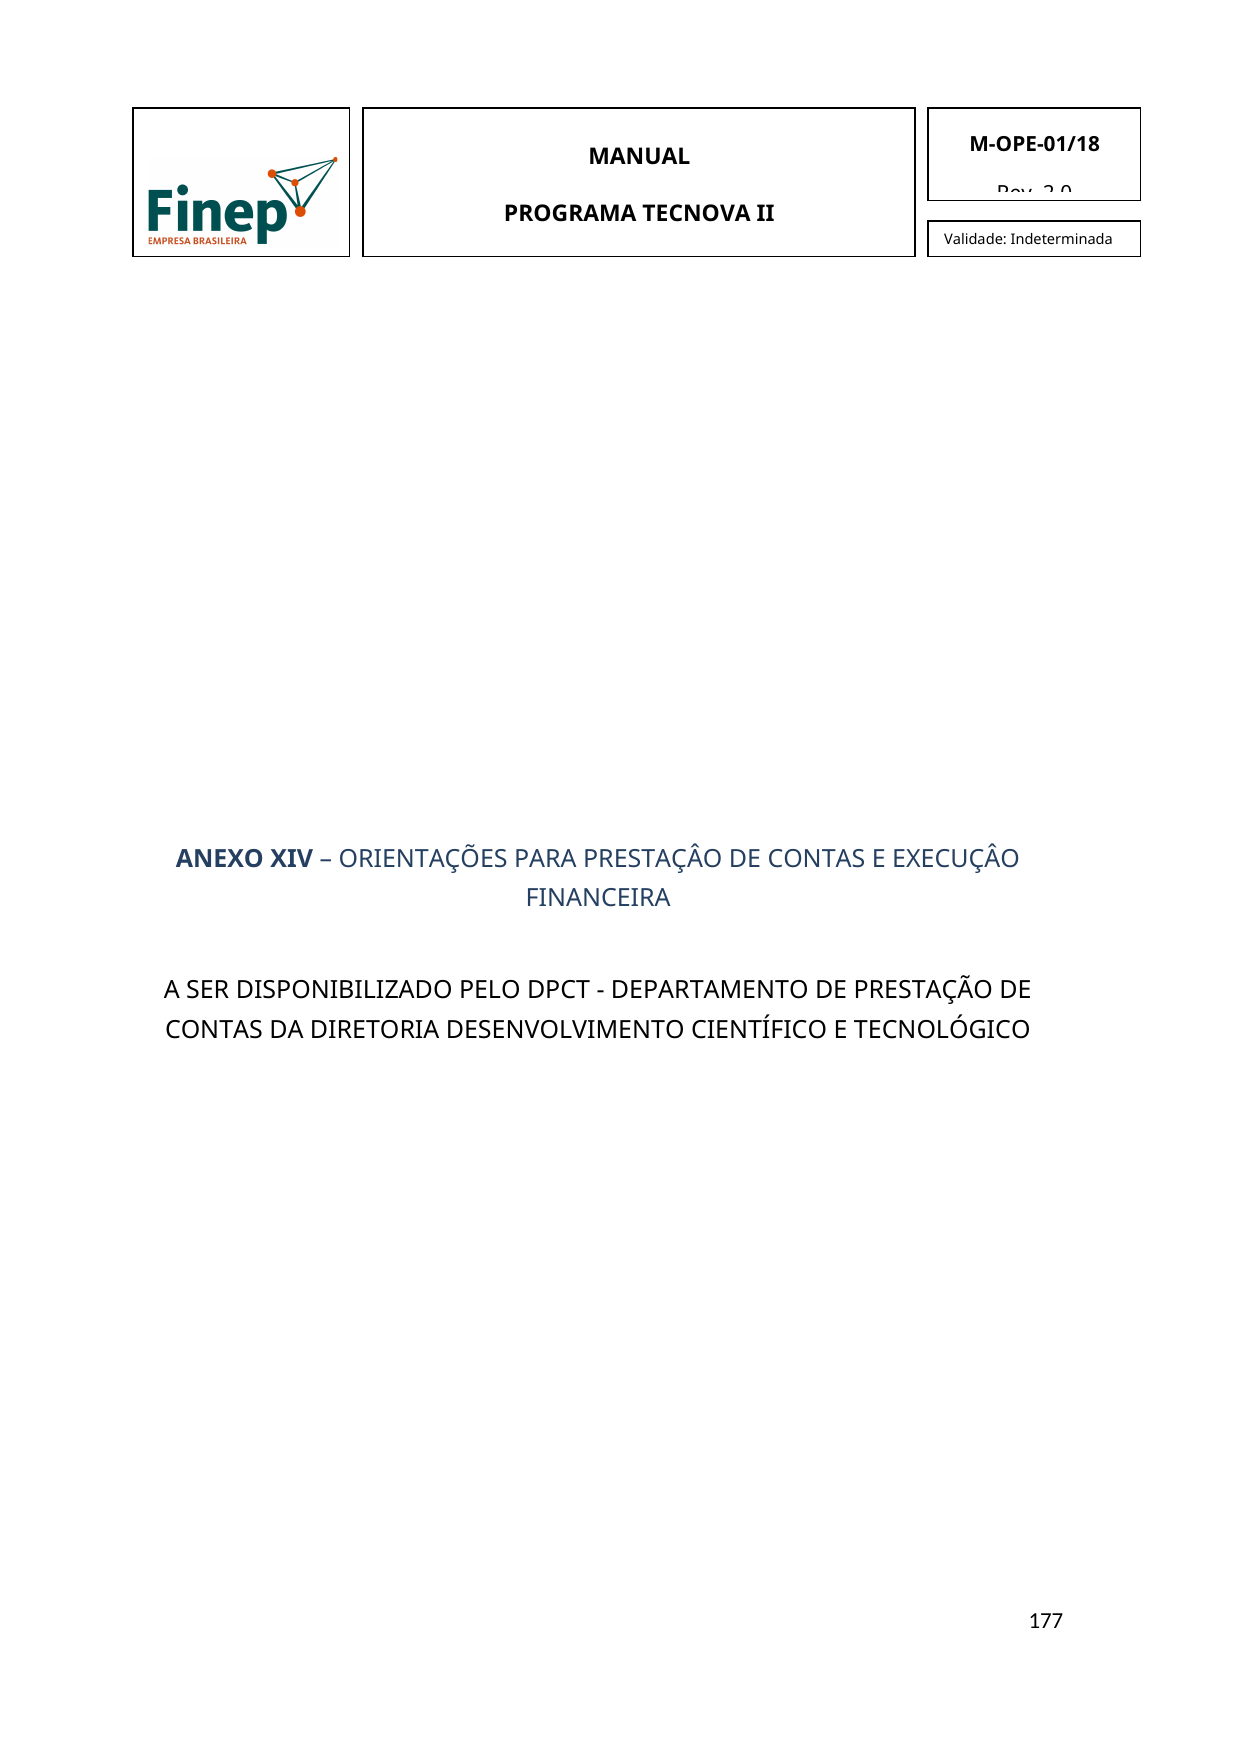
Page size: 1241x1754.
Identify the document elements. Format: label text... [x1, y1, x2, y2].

subtitle ANEXO XIV – ORIENTAÇÕES PARA PRESTAÇÂO DE CONTAS E EXECUÇÂO FINANCEIRA [133, 840, 1063, 913]
text A SER DISPONIBILIZADO PELO DPCT - DEPARTAMENTO DE PRESTAÇÃO DE CONTAS DA DIRETORIA DESENVOLVIMENTO CIENTÍFICO E TECNOLÓGICO [133, 972, 1063, 1045]
